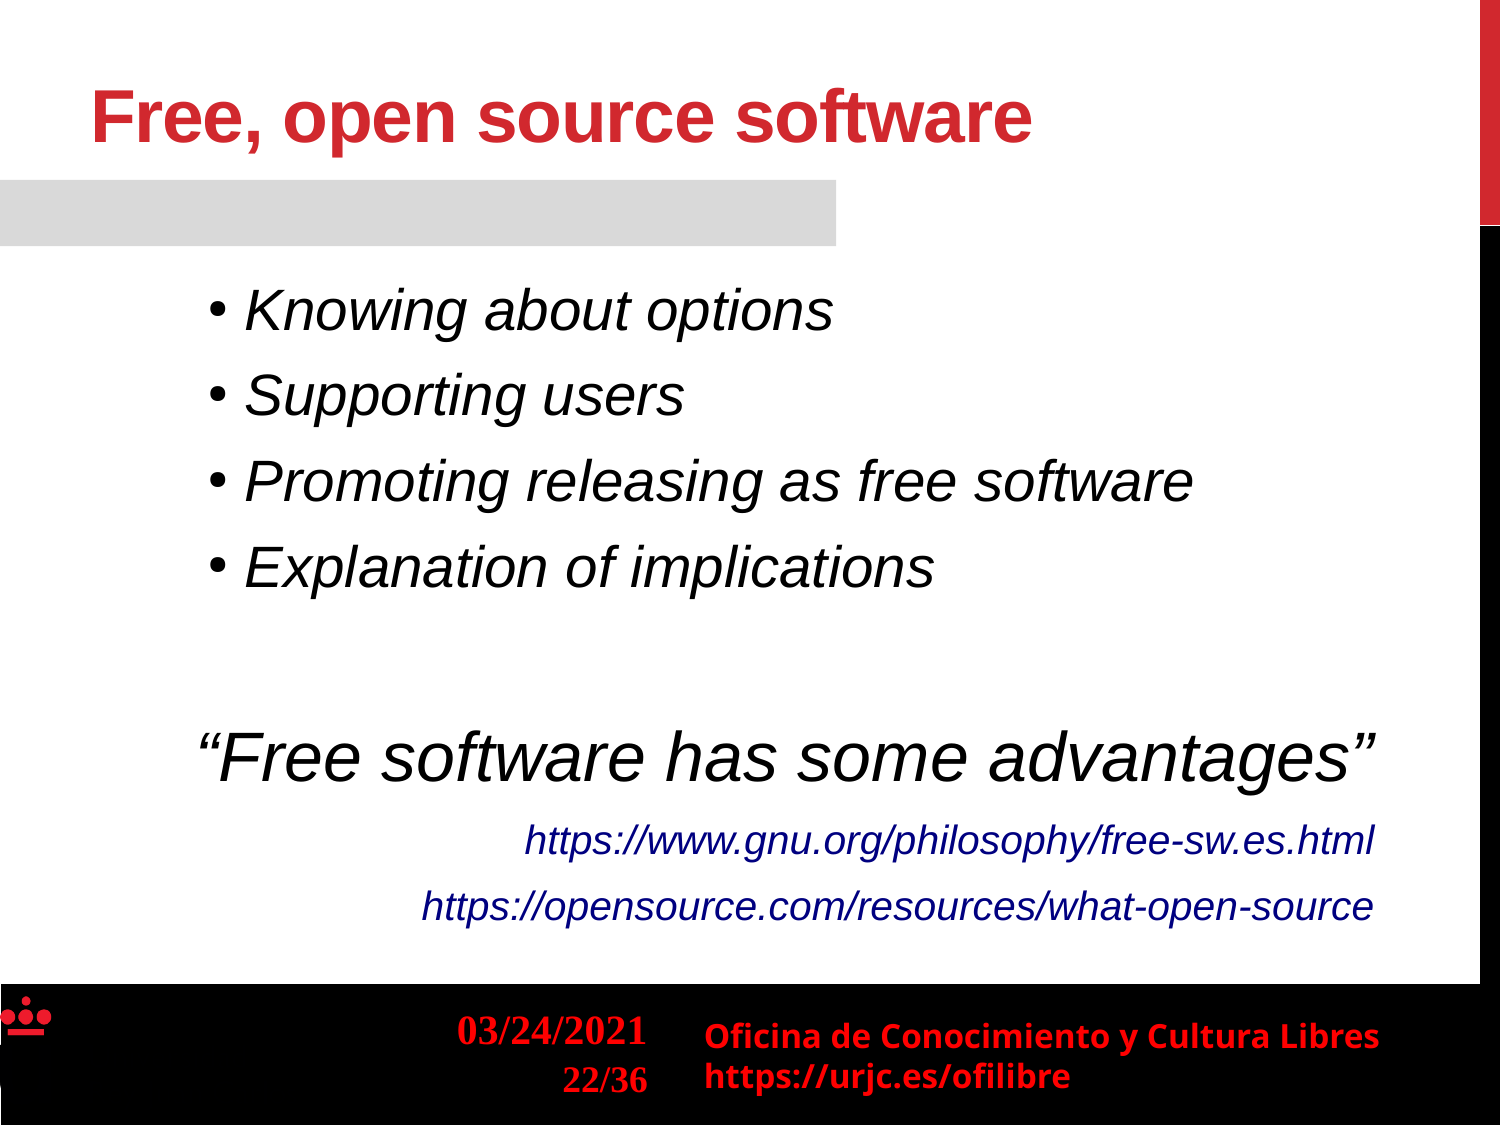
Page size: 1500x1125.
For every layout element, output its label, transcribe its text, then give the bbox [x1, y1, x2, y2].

title [75, 15, 1425, 172]
list Knowing about options Supporting users Promoting releasing as free software Explanation of implications “Free software has some advantages” https://www.gnu.org/philosophy/free-sw.es.html https://opensource.com/resources/what-open-source [180, 270, 1396, 961]
text_box Free, open source software [0, 24, 1326, 172]
